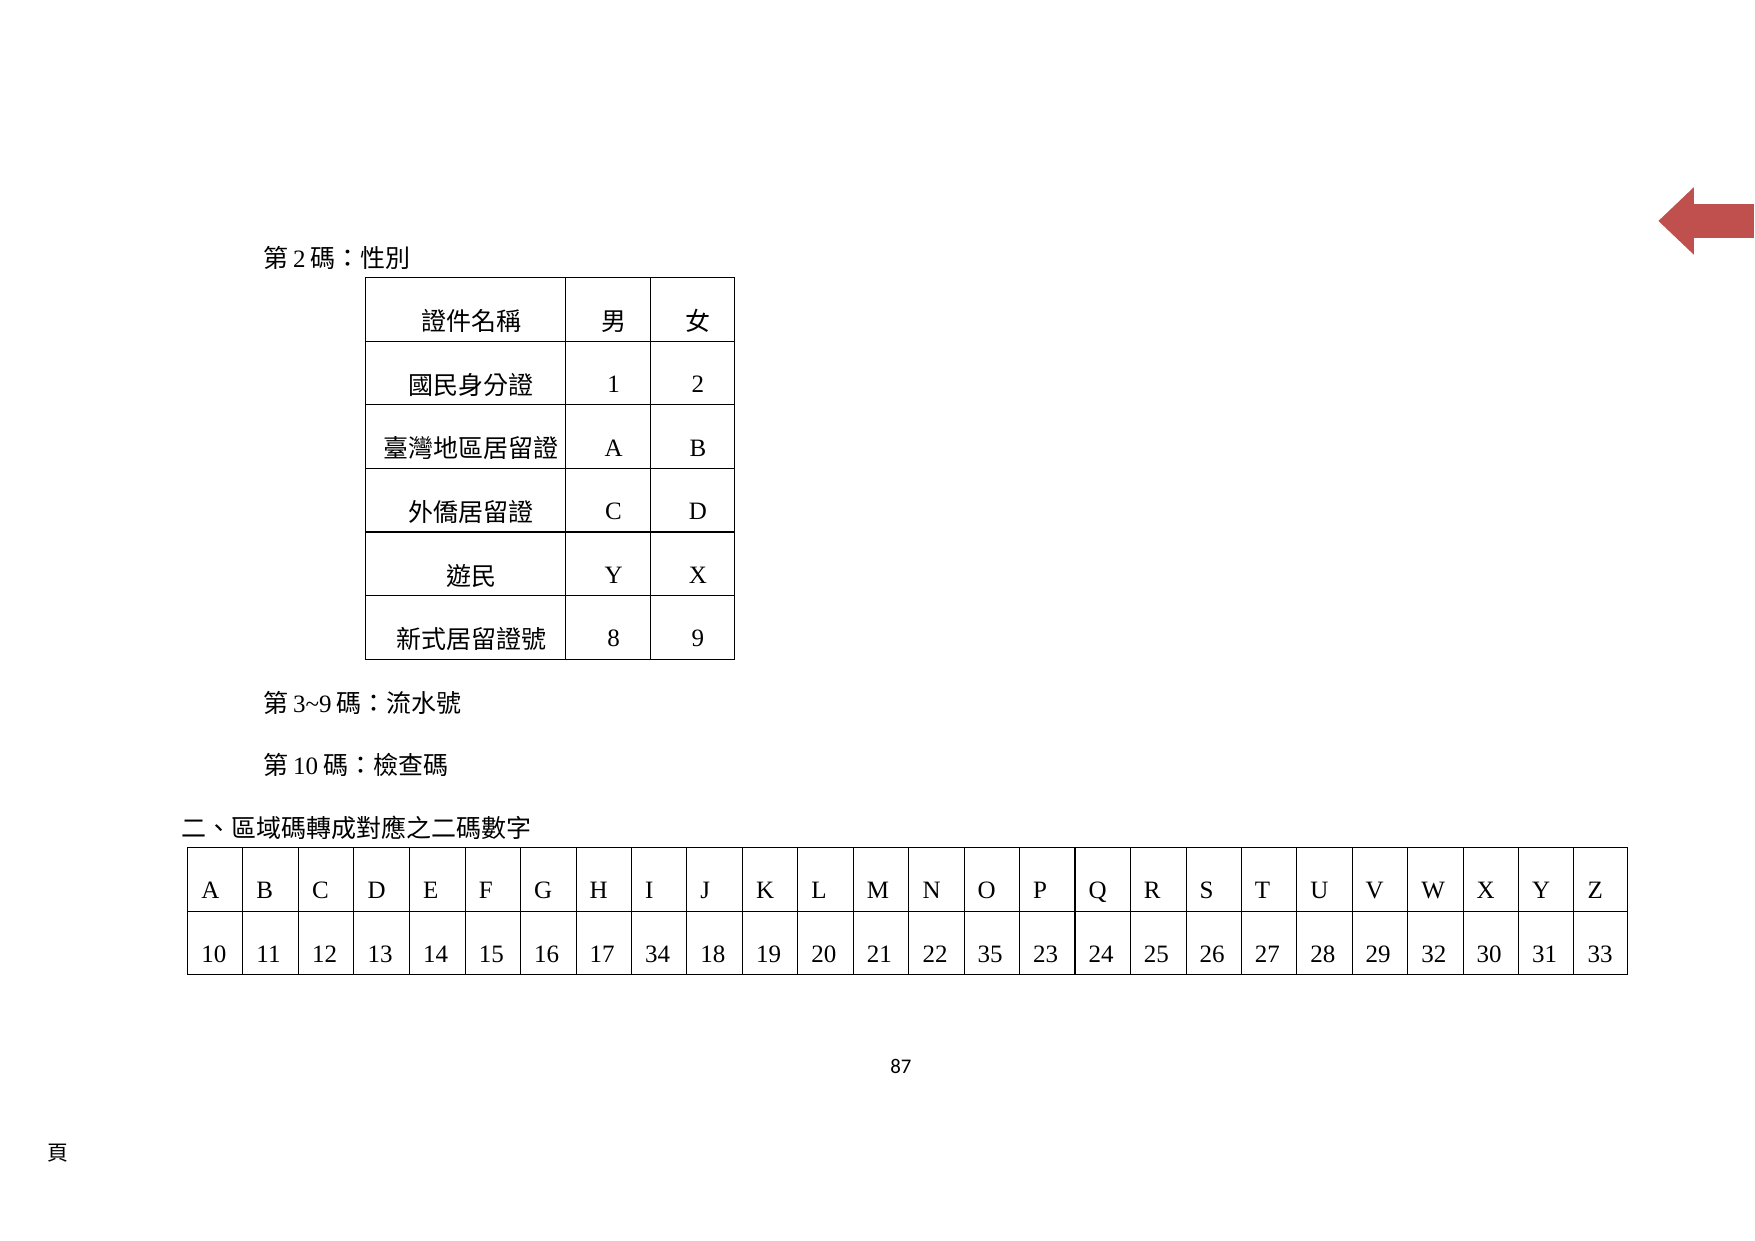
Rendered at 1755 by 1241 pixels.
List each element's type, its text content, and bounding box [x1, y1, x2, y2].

table_cell 2 [651, 342, 734, 404]
table_cell 16 [521, 912, 576, 974]
table_cell 33 [1574, 912, 1627, 974]
table_cell 18 [687, 912, 742, 974]
table_cell A [566, 405, 650, 468]
table_cell 新式居留證號 [366, 596, 565, 658]
table_header O [965, 848, 1019, 911]
table_cell 30 [1464, 912, 1518, 974]
table_cell 17 [577, 912, 631, 974]
table_cell 28 [1297, 912, 1352, 974]
table_cell 26 [1187, 912, 1241, 974]
table_cell D [651, 469, 734, 531]
table_cell X [651, 533, 734, 595]
table_header 女 [651, 278, 734, 341]
table_header P [1020, 848, 1074, 911]
table_header L [798, 848, 853, 911]
table_cell 10 [188, 912, 242, 974]
table_cell 29 [1353, 912, 1407, 974]
table_cell 21 [854, 912, 908, 974]
table_header D [354, 848, 409, 911]
table_cell Y [566, 533, 650, 595]
table_header G [521, 848, 576, 911]
table_cell 外僑居留證 [366, 469, 565, 531]
table_cell 24 [1076, 912, 1130, 974]
table_cell 15 [466, 912, 520, 974]
table_header 男 [566, 278, 650, 341]
table_cell 14 [410, 912, 465, 974]
table_header F [466, 848, 520, 911]
table_cell C [566, 469, 650, 531]
table_header U [1297, 848, 1352, 911]
table_header J [687, 848, 742, 911]
table_cell 22 [909, 912, 964, 974]
table_header C [299, 848, 353, 911]
table_cell 35 [965, 912, 1019, 974]
table_header W [1408, 848, 1463, 911]
table_cell 23 [1020, 912, 1074, 974]
table_cell 32 [1408, 912, 1463, 974]
table_header E [410, 848, 465, 911]
table_header V [1353, 848, 1407, 911]
table_cell 8 [566, 596, 650, 658]
table_cell 1 [566, 342, 650, 404]
table_header Y [1519, 848, 1573, 911]
table_cell 臺灣地區居留證 [366, 405, 565, 468]
table_cell 遊民 [366, 533, 565, 595]
table_cell 19 [743, 912, 797, 974]
table_header 證件名稱 [366, 278, 565, 341]
table_header I [632, 848, 686, 911]
table_cell 20 [798, 912, 853, 974]
table_cell 34 [632, 912, 686, 974]
table_header B [243, 848, 298, 911]
table_cell 9 [651, 596, 734, 658]
table_header X [1464, 848, 1518, 911]
table_cell 11 [243, 912, 298, 974]
table_header Q [1076, 848, 1130, 911]
table_header H [577, 848, 631, 911]
table_cell B [651, 405, 734, 468]
table_cell 13 [354, 912, 409, 974]
table_cell 31 [1519, 912, 1573, 974]
table_cell 國民身分證 [366, 342, 565, 404]
table_cell 第2碼：性別 第3~9碼：流水號 第10碼：檢查碼 二、區域碼轉成對應之二碼數字 [177, 215, 1638, 975]
table_header K [743, 848, 797, 911]
table_header Z [1574, 848, 1627, 911]
table_cell 27 [1242, 912, 1296, 974]
table_header S [1187, 848, 1241, 911]
table_header N [909, 848, 964, 911]
table_header A [188, 848, 242, 911]
table_header R [1131, 848, 1186, 911]
table_cell 25 [1131, 912, 1186, 974]
table_cell 12 [299, 912, 353, 974]
table_header M [854, 848, 908, 911]
table_header T [1242, 848, 1296, 911]
